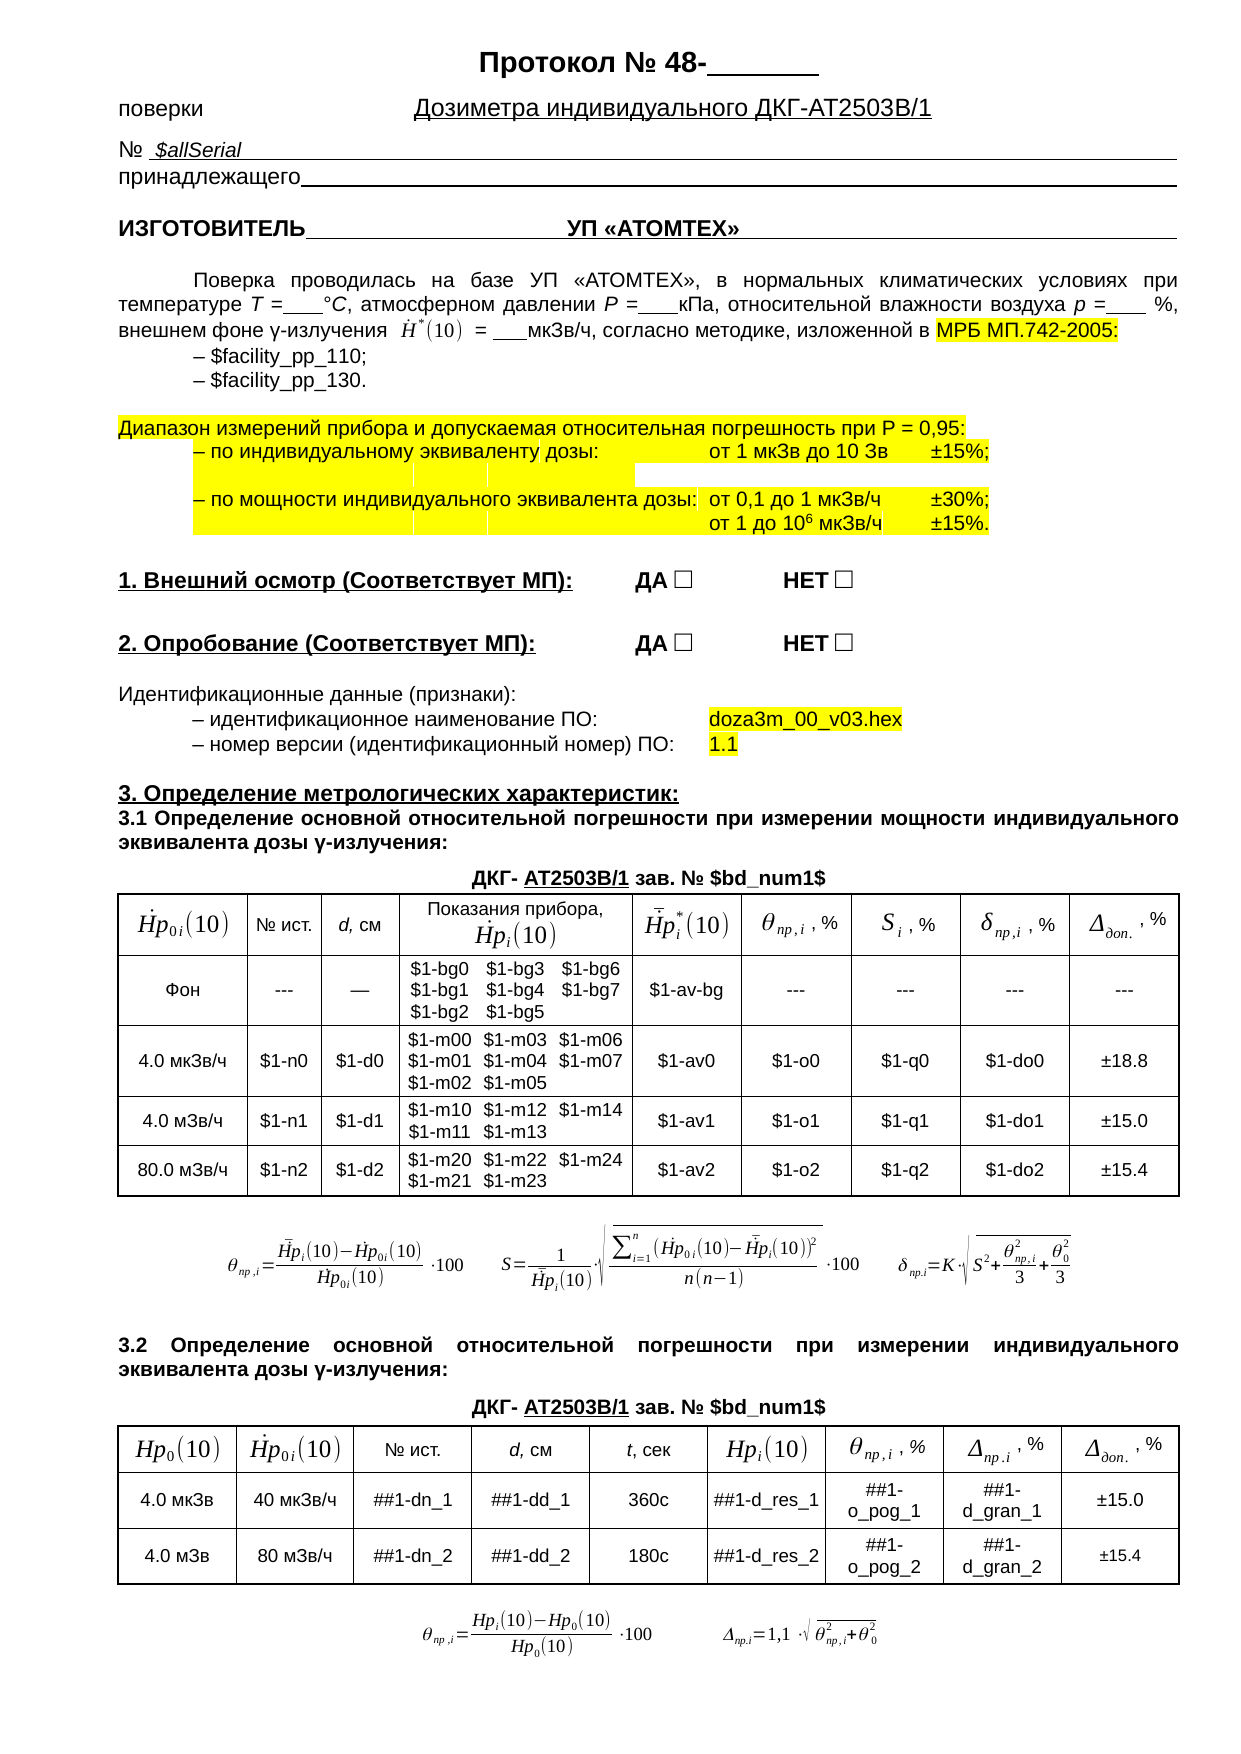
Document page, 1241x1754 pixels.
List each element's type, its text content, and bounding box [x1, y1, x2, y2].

text 3.2 Определение основной относительной погрешности при измерении индивидуального эквивалента дозы γ-излучения: [118, 1333, 1179, 1381]
table_cell , % [742, 895, 851, 954]
table_cell $1-n0 [248, 1026, 321, 1096]
table_cell 4.0 мкЗв/ч [119, 1026, 247, 1096]
table_cell d, см [472, 1427, 589, 1472]
text – $facility_pp_110; [118, 343, 1179, 367]
text 3. Определение метрологических характеристик: [118, 779, 1179, 806]
text – идентификационное наименование ПО: doza3m_00_v03.hex [118, 705, 1179, 732]
table_cell 4.0 мЗв [119, 1529, 236, 1583]
table_cell ##1-o_pog_1 [826, 1473, 943, 1527]
table_cell ±15.4 [1070, 1146, 1178, 1195]
table_cell ##1-d_gran_2 [944, 1529, 1061, 1583]
table_cell , % [961, 895, 1069, 954]
table_cell $1-av0 [633, 1026, 741, 1096]
text – $facility_pp_130. [118, 367, 1179, 391]
table_cell t, сек [590, 1427, 707, 1472]
table_cell 40 мкЗв/ч [237, 1473, 353, 1527]
table_cell [119, 1427, 236, 1472]
table_cell $1-o2 [742, 1146, 851, 1195]
table_cell $1-d0 [322, 1026, 399, 1096]
text Идентификационные данные (признаки): [118, 681, 1179, 705]
text Диапазон измерений прибора и допускаемая относительная погрешность при Р = 0,95: [118, 415, 1179, 439]
table_cell $1-n1 [248, 1097, 321, 1145]
table_cell $1-m20 $1-m21 $1-m22 $1-m23 $1-m24 [400, 1146, 632, 1195]
text – по мощности индивидуального эквивалента дозы: от 0,1 до 1 мкЗв/ч ±30%; [118, 487, 1179, 511]
table_cell ±15.4 [1062, 1529, 1178, 1583]
table_cell $1-q2 [852, 1146, 960, 1195]
table_cell , % [944, 1427, 1061, 1472]
table_cell d, см [322, 895, 399, 954]
table_header ДКГ- АТ2503B/1 зав. № $bd_num1$ [118, 1381, 1179, 1425]
text принадлежащего [118, 163, 1179, 189]
table_cell $1-bg0 $1-bg1 $1-bg2 $1-bg3 $1-bg4 $1-bg5 $1-bg6 $1-bg7 [400, 956, 632, 1025]
table_cell $1-o1 [742, 1097, 851, 1145]
table_cell Фон [119, 956, 247, 1025]
table_cell ##1-dn_1 [354, 1473, 471, 1527]
table_cell ±15.0 [1062, 1473, 1178, 1527]
table_cell [237, 1427, 353, 1472]
table_cell $1-d1 [322, 1097, 399, 1145]
text 3.1 Определение основной относительной погрешности при измерении мощности индивидуального эквивалента дозы γ-излучения: [118, 806, 1179, 854]
table_cell $1-d2 [322, 1146, 399, 1195]
table_cell № ист. [354, 1427, 471, 1472]
table_cell 80 мЗв/ч [237, 1529, 353, 1583]
table_cell --- [248, 956, 321, 1025]
table_cell $1-m10 $1-m11 $1-m12 $1-m13 $1-m14 [400, 1097, 632, 1145]
text 2. Опробование (Соответствует МП): ДА □ НЕТ □ [118, 624, 1179, 657]
table_cell $1-do0 [961, 1026, 1069, 1096]
text – по индивидуальному эквиваленту дозы: от 1 мкЗв до 10 Зв ±15%; [118, 439, 1179, 463]
table_cell ##1-d_res_1 [708, 1473, 825, 1527]
table_cell $1-av1 [633, 1097, 741, 1145]
table_cell $1-do2 [961, 1146, 1069, 1195]
table_cell ##1-dn_2 [354, 1529, 471, 1583]
table_cell ##1-o_pog_2 [826, 1529, 943, 1583]
text № $allSerial [118, 136, 1179, 163]
table_cell --- [852, 956, 960, 1025]
table_cell $1-n2 [248, 1146, 321, 1195]
table_cell $1-q0 [852, 1026, 960, 1096]
table_cell --- [742, 956, 851, 1025]
table_cell $1-do1 [961, 1097, 1069, 1145]
table_cell 360c [590, 1473, 707, 1527]
table_cell [119, 895, 247, 954]
table_cell ##1-dd_2 [472, 1529, 589, 1583]
table_cell , % [1062, 1427, 1178, 1472]
table_cell $1-av-bg [633, 956, 741, 1025]
text ИЗГОТОВИТЕЛЬ УП «АТОМТЕХ» [118, 215, 1179, 242]
text 1. Внешний осмотр (Соответствует МП): ДА □ НЕТ □ [118, 562, 1179, 595]
table_cell , % [852, 895, 960, 954]
table_cell [633, 895, 741, 954]
text Поверка проводилась на базе УП «АТОМТЕХ», в нормальных климатических условиях при температуре Т = °С, атмосферном давлении Р = кПа, относительной влажности воздуха р = %, внешнем фоне γ-излучения = мкЗв/ч, согласно методике, изложенной в МРБ МП.742-2005: [118, 268, 1179, 343]
text – номер версии (идентификационный номер) ПО: 1.1 [118, 732, 1179, 756]
table_cell $1-q1 [852, 1097, 960, 1145]
table_cell 80.0 мЗв/ч [119, 1146, 247, 1195]
table_cell --- [961, 956, 1069, 1025]
table_cell $1-o0 [742, 1026, 851, 1096]
table_cell ±15.0 [1070, 1097, 1178, 1145]
text поверки Дозиметра индивидуального ДКГ-АТ2503B/1 [118, 93, 1179, 122]
table_cell [708, 1427, 825, 1472]
table_cell ##1-d_res_2 [708, 1529, 825, 1583]
table_cell ±18.8 [1070, 1026, 1178, 1096]
table_cell , % [1070, 895, 1178, 954]
table_header ДКГ- АТ2503B/1 зав. № $bd_num1$ [118, 854, 1179, 893]
table_cell — [322, 956, 399, 1025]
table_cell 180c [590, 1529, 707, 1583]
text от 1 до 106 мкЗв/ч ±15%. [118, 511, 1179, 535]
table_cell Показания прибора, [400, 895, 632, 954]
table_cell ##1-dd_1 [472, 1473, 589, 1527]
table_cell 4.0 мкЗв [119, 1473, 236, 1527]
table_cell 4.0 мЗв/ч [119, 1097, 247, 1145]
table_cell --- [1070, 956, 1178, 1025]
table_cell ##1-d_gran_1 [944, 1473, 1061, 1527]
table_cell , % [826, 1427, 943, 1472]
table_cell $1-m00 $1-m01 $1-m02 $1-m03 $1-m04 $1-m05 $1-m06 $1-m07 [400, 1026, 632, 1096]
table_cell № ист. [248, 895, 321, 954]
table_cell $1-av2 [633, 1146, 741, 1195]
text Протокол № 48- [88, 45, 1179, 79]
